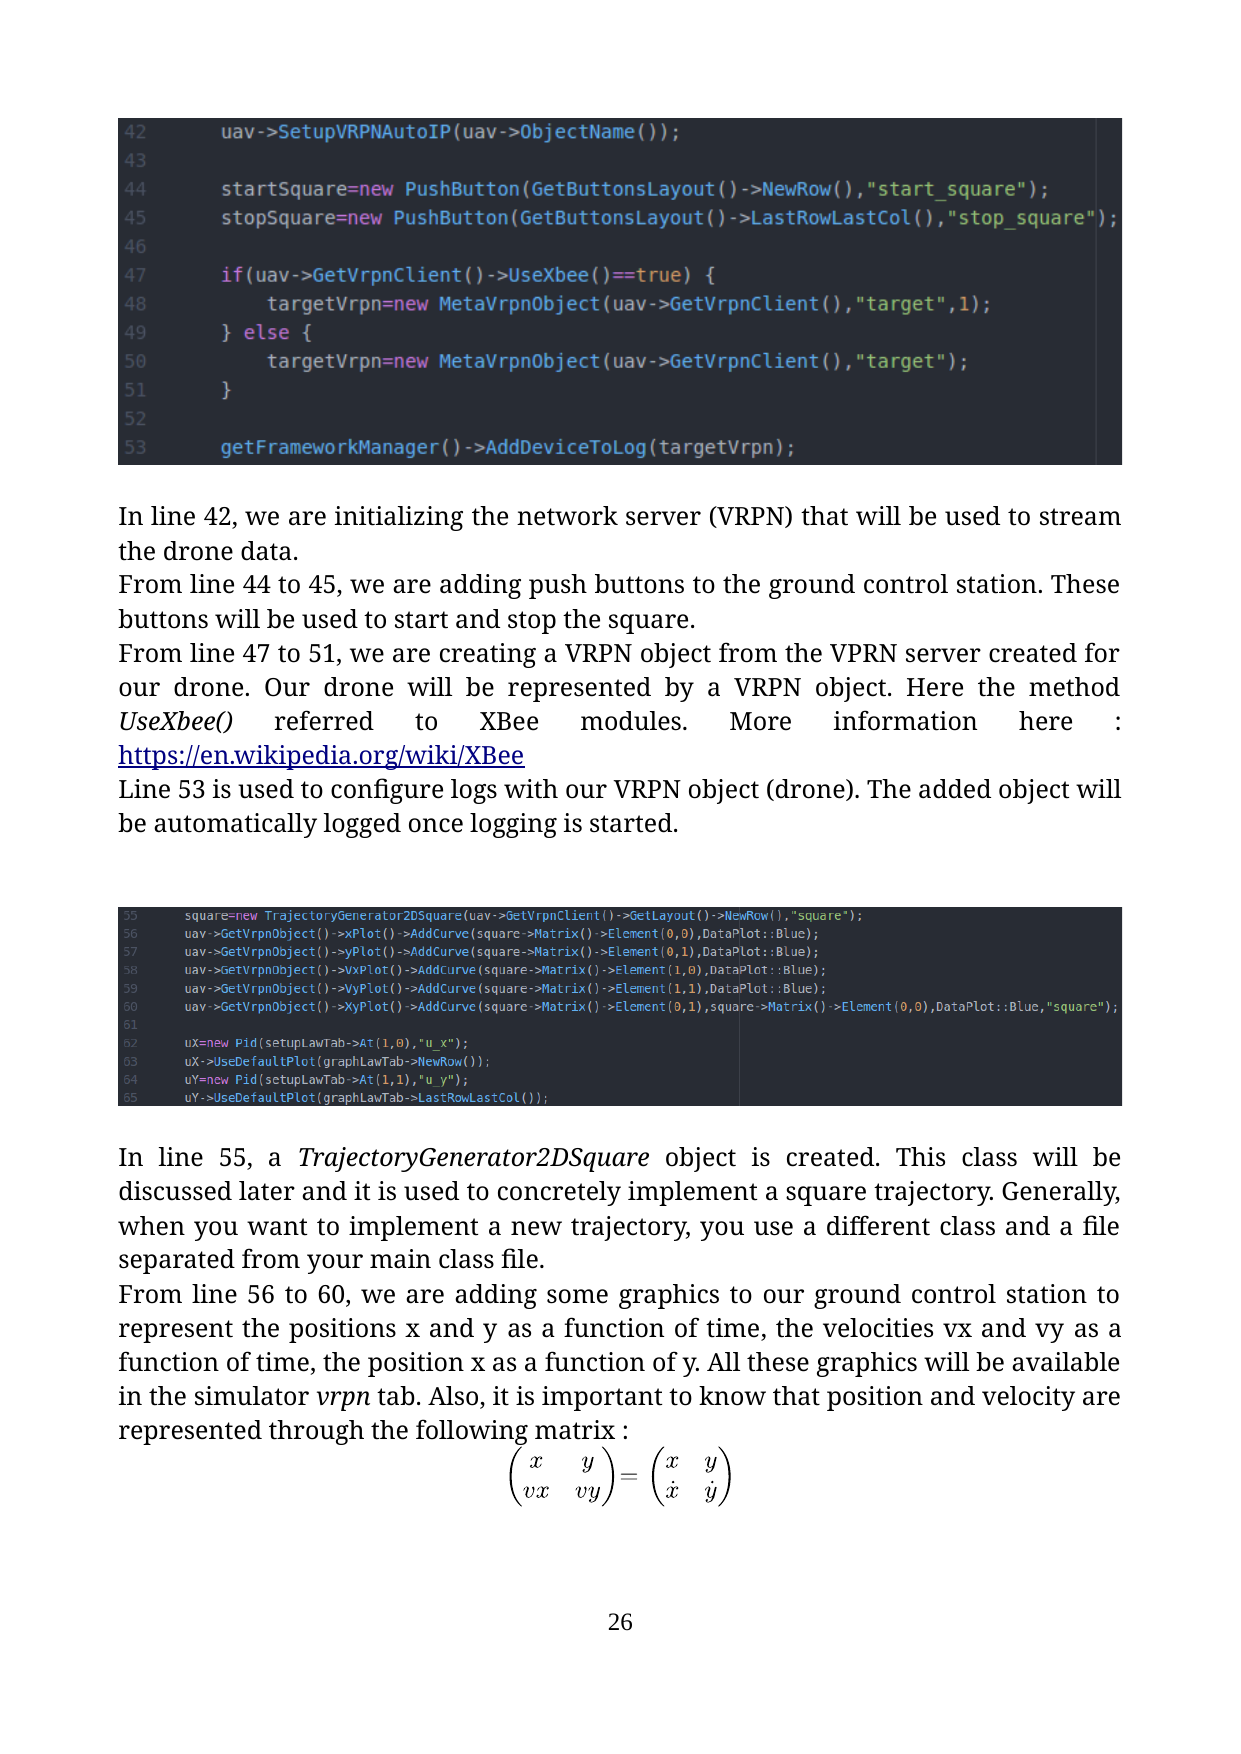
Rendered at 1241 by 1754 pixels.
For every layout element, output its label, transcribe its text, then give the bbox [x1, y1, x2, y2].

text In line 42, we are initializing the network server (VRPN) that will be used to stream the drone data. [118, 499, 1122, 567]
text Line 53 is used to configure logs with our VRPN object (drone). The added object will be automatically logged once logging is started. [118, 772, 1122, 840]
text In line 55, a TrajectoryGenerator2DSquare object is created. This class will be discussed later and it is used to concretely implement a square trajectory. Generally, when you want to implement a new trajectory, you use a different class and a file separated from your main class file. [118, 1140, 1122, 1276]
text From line 44 to 45, we are adding push buttons to the ground control station. These buttons will be used to start and stop the square. [118, 567, 1122, 635]
picture [118, 907, 1123, 1106]
picture [118, 118, 1123, 465]
text From line 47 to 51, we are creating a VRPN object from the VPRN server created for our drone. Our drone will be represented by a VRPN object. Here the method UseXbee() referred to XBee modules. More information here : https://en.wikipedia.org/wiki/XBee [118, 635, 1122, 772]
text From line 56 to 60, we are adding some graphics to our ground control station to represent the positions x and y as a function of time, the velocities vx and vy as a function of time, the position x as a function of y. All these graphics will be available in the simulator vrpn tab. Also, it is important to know that position and velocity are represented through the following matrix : [118, 1276, 1122, 1447]
